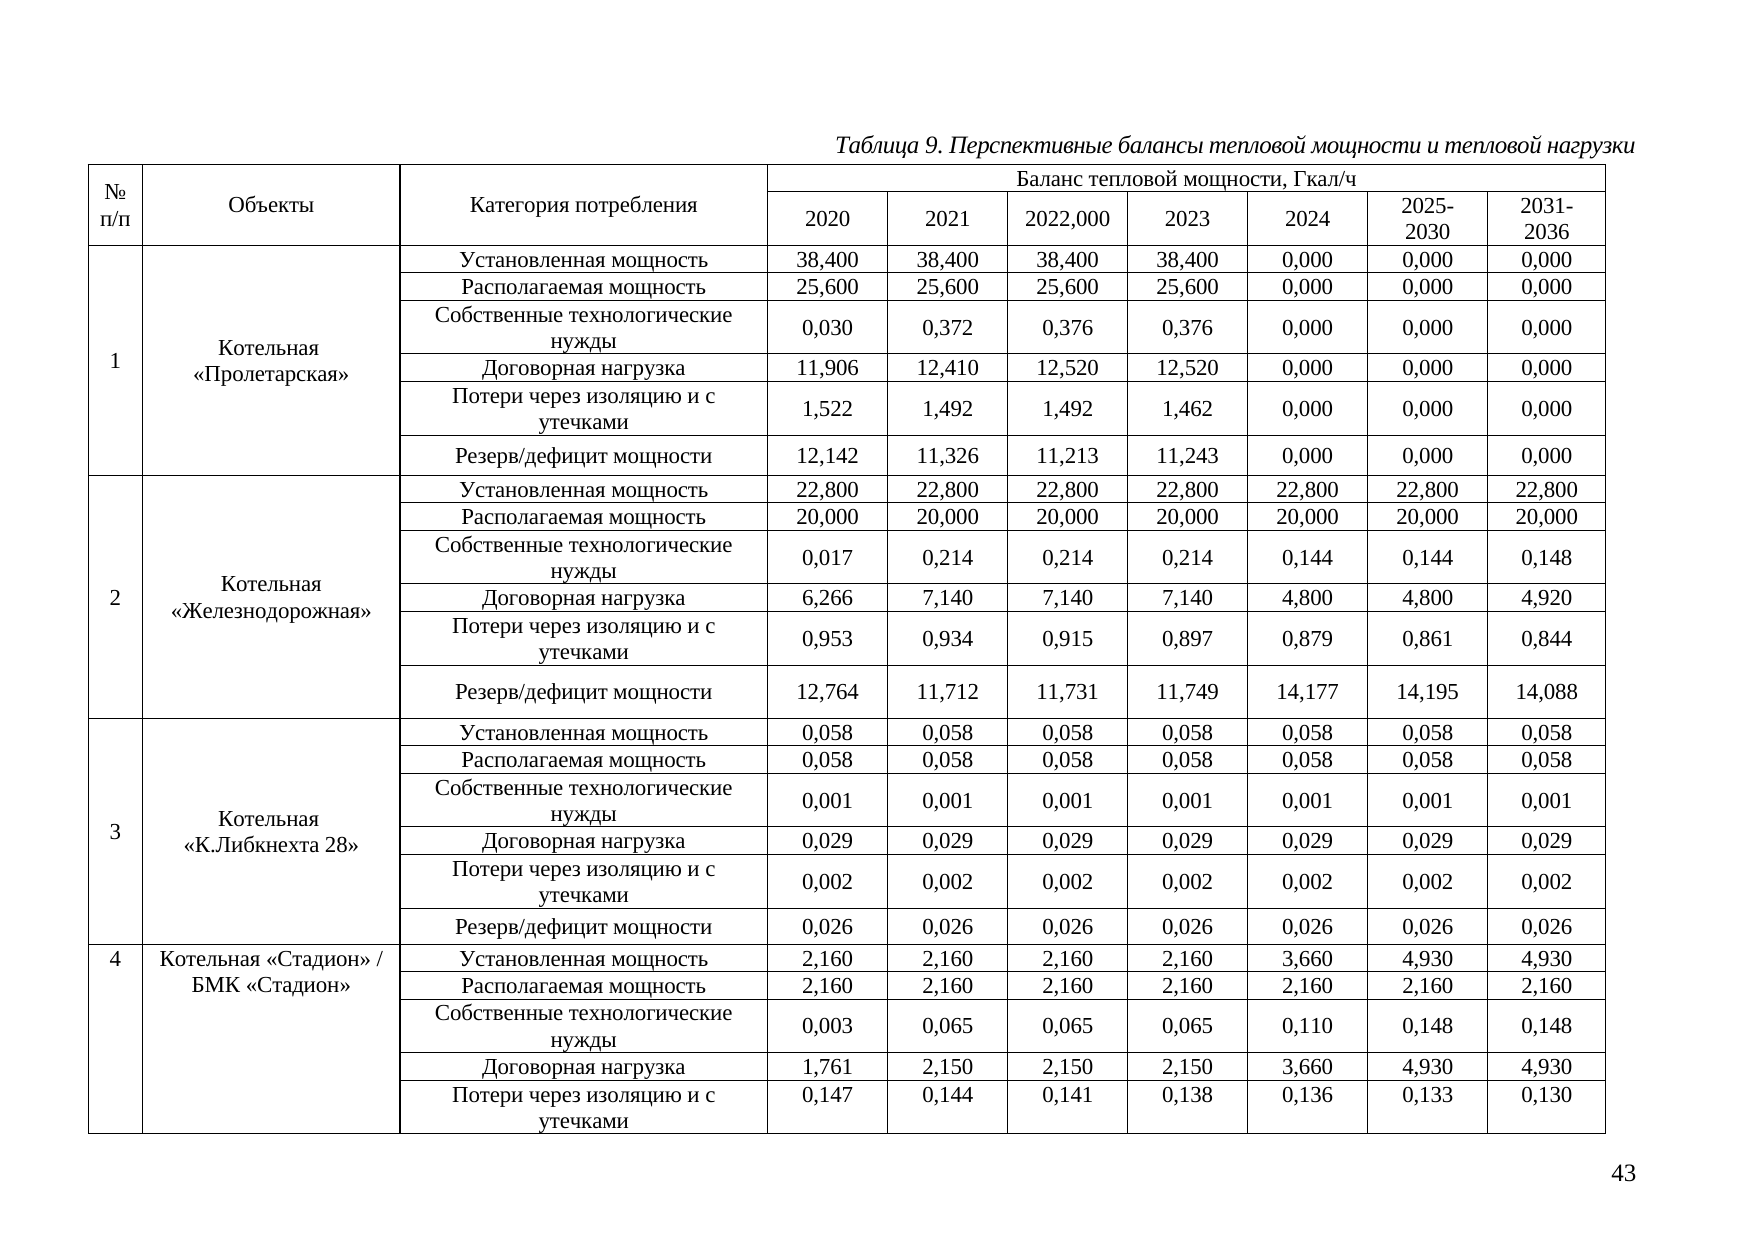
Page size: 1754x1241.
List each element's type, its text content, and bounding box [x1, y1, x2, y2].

table_cell 0,058 [1008, 719, 1127, 745]
table_cell 3,660 [1248, 945, 1367, 971]
table_cell 2,150 [888, 1053, 1007, 1079]
table_cell 38,400 [1008, 246, 1127, 272]
table_header Категория потребления [401, 165, 767, 245]
table_cell Котельная «Пролетарская» [143, 246, 399, 475]
table_cell 0,000 [1248, 246, 1367, 272]
table_cell 2021 [888, 192, 1007, 245]
table_cell 22,800 [1488, 476, 1605, 502]
table_cell 0,058 [768, 746, 887, 772]
table_cell 0,058 [1248, 746, 1367, 772]
table_cell 0,001 [1008, 774, 1127, 826]
table_cell Договорная нагрузка [401, 827, 767, 854]
table_cell 38,400 [1128, 246, 1247, 272]
table_cell 25,600 [768, 273, 887, 299]
table_cell 0,029 [1008, 827, 1127, 854]
table_cell 0,879 [1248, 612, 1367, 664]
table_cell 0,000 [1368, 273, 1487, 299]
table_cell 0,058 [1368, 746, 1487, 772]
table_cell 0,026 [1368, 909, 1487, 944]
table_cell 0,026 [888, 909, 1007, 944]
table_cell 4,920 [1488, 584, 1605, 611]
table_cell 0,130 [1488, 1081, 1605, 1133]
table_cell 0,058 [1248, 719, 1367, 745]
table_cell Потери через изоляцию и с утечками [401, 382, 767, 434]
table_cell 0,001 [768, 774, 887, 826]
table_cell 0,214 [1008, 531, 1127, 583]
table_cell 4,800 [1368, 584, 1487, 611]
table_cell 12,764 [768, 666, 887, 718]
table_cell Располагаемая мощность [401, 503, 767, 529]
table_cell Располагаемая мощность [401, 972, 767, 998]
table_cell 0,065 [888, 1000, 1007, 1052]
table_cell 25,600 [888, 273, 1007, 299]
table_cell 2,160 [1008, 945, 1127, 971]
table_cell 20,000 [1128, 503, 1247, 529]
table_cell Договорная нагрузка [401, 354, 767, 381]
table_cell 2,150 [1008, 1053, 1127, 1079]
table_cell 0,000 [1368, 436, 1487, 475]
table_cell 2,160 [1248, 972, 1367, 998]
table_cell 12,520 [1008, 354, 1127, 381]
table_cell 0,000 [1368, 301, 1487, 353]
table_cell 20,000 [1488, 503, 1605, 529]
table_cell Располагаемая мощность [401, 746, 767, 772]
table_cell 0,000 [1248, 436, 1367, 475]
table_cell 0,148 [1368, 1000, 1487, 1052]
table_cell Котельная «Железнодорожная» [143, 476, 399, 718]
table_cell Резерв/дефицит мощности [401, 909, 767, 944]
table_cell 0,000 [1488, 382, 1605, 434]
table_cell 0,372 [888, 301, 1007, 353]
table_cell 0,029 [1128, 827, 1247, 854]
table_cell 4,930 [1488, 945, 1605, 971]
table_cell 0,214 [888, 531, 1007, 583]
table_cell 0,000 [1488, 301, 1605, 353]
table_cell 0,058 [1128, 719, 1247, 745]
table_cell 0,058 [1008, 746, 1127, 772]
table_cell 12,410 [888, 354, 1007, 381]
text Таблица 9. Перспективные балансы тепловой мощности и тепловой нагрузки [118, 131, 1636, 159]
table_cell 0,001 [1248, 774, 1367, 826]
table_cell 11,731 [1008, 666, 1127, 718]
table_cell 20,000 [1008, 503, 1127, 529]
table_cell 0,000 [1248, 301, 1367, 353]
table_cell Резерв/дефицит мощности [401, 666, 767, 718]
table_header Объекты [143, 165, 399, 245]
table_cell 0,026 [1488, 909, 1605, 944]
table_cell 7,140 [888, 584, 1007, 611]
table_cell 0,144 [1248, 531, 1367, 583]
table_cell 0,065 [1128, 1000, 1247, 1052]
table_cell 0,915 [1008, 612, 1127, 664]
table_cell 0,147 [768, 1081, 887, 1133]
table_cell 0,026 [1008, 909, 1127, 944]
table_cell 7,140 [1008, 584, 1127, 611]
table_cell 0,058 [1128, 746, 1247, 772]
table_cell 0,000 [1248, 354, 1367, 381]
table_cell 0,029 [1248, 827, 1367, 854]
table_cell 2031-2036 [1488, 192, 1605, 245]
table_cell 0,003 [768, 1000, 887, 1052]
table_cell 1,492 [888, 382, 1007, 434]
table_cell 0,144 [888, 1081, 1007, 1133]
table_cell 11,326 [888, 436, 1007, 475]
table_cell 22,800 [1128, 476, 1247, 502]
table_cell 0,001 [1368, 774, 1487, 826]
table_cell 0,058 [888, 719, 1007, 745]
table_cell 3,660 [1248, 1053, 1367, 1079]
table_cell 0,001 [1128, 774, 1247, 826]
table_cell 4,800 [1248, 584, 1367, 611]
table_cell 0,953 [768, 612, 887, 664]
table_cell 2023 [1128, 192, 1247, 245]
table_cell 11,749 [1128, 666, 1247, 718]
table_cell 0,002 [888, 855, 1007, 907]
table_cell 0,844 [1488, 612, 1605, 664]
table_cell 0,897 [1128, 612, 1247, 664]
table_cell 0,026 [768, 909, 887, 944]
table_cell 0,138 [1128, 1081, 1247, 1133]
table_cell 22,800 [1368, 476, 1487, 502]
table_cell 2022,000 [1008, 192, 1127, 245]
table_cell Установленная мощность [401, 719, 767, 745]
table_cell 2,150 [1128, 1053, 1247, 1079]
table_cell 0,000 [1488, 354, 1605, 381]
table_cell 1,522 [768, 382, 887, 434]
table_cell 0,002 [1008, 855, 1127, 907]
table_cell 0,376 [1128, 301, 1247, 353]
table_cell Установленная мощность [401, 246, 767, 272]
table_cell 2 [89, 476, 142, 718]
table_cell 0,029 [888, 827, 1007, 854]
table_cell 0,934 [888, 612, 1007, 664]
table_cell Резерв/дефицит мощности [401, 436, 767, 475]
table_cell 25,600 [1128, 273, 1247, 299]
table_cell 4,930 [1368, 1053, 1487, 1079]
table_cell 22,800 [1008, 476, 1127, 502]
table_cell Котельная «Стадион» / БМК «Стадион» [143, 945, 399, 1133]
table_cell 1 [89, 246, 142, 475]
table_cell 22,800 [888, 476, 1007, 502]
table_cell 0,136 [1248, 1081, 1367, 1133]
table_cell 0,002 [1488, 855, 1605, 907]
table_cell Потери через изоляцию и с утечками [401, 612, 767, 664]
table_cell 0,001 [1488, 774, 1605, 826]
table_cell 20,000 [888, 503, 1007, 529]
table_cell 0,017 [768, 531, 887, 583]
table_cell 1,462 [1128, 382, 1247, 434]
table_cell 7,140 [1128, 584, 1247, 611]
table_cell 0,000 [1248, 273, 1367, 299]
table_cell 0,058 [768, 719, 887, 745]
table_cell Собственные технологические нужды [401, 774, 767, 826]
table_cell Собственные технологические нужды [401, 1000, 767, 1052]
table_cell 12,142 [768, 436, 887, 475]
table_cell 0,000 [1488, 436, 1605, 475]
table_cell 0,058 [888, 746, 1007, 772]
table_cell 20,000 [768, 503, 887, 529]
table_cell 0,110 [1248, 1000, 1367, 1052]
table_cell 11,712 [888, 666, 1007, 718]
table_cell 38,400 [768, 246, 887, 272]
table_cell 0,002 [1128, 855, 1247, 907]
table_cell 4 [89, 945, 142, 1133]
table_cell 2,160 [768, 945, 887, 971]
table_cell 0,000 [1248, 382, 1367, 434]
table_cell 2020 [768, 192, 887, 245]
table_cell 0,376 [1008, 301, 1127, 353]
table_cell 6,266 [768, 584, 887, 611]
table_cell 0,141 [1008, 1081, 1127, 1133]
table_cell 2025-2030 [1368, 192, 1487, 245]
table_cell Установленная мощность [401, 945, 767, 971]
table_cell 0,148 [1488, 531, 1605, 583]
table_cell 0,026 [1128, 909, 1247, 944]
table_cell Собственные технологические нужды [401, 531, 767, 583]
table_cell 0,002 [768, 855, 887, 907]
table_cell 22,800 [1248, 476, 1367, 502]
table_cell 0,026 [1248, 909, 1367, 944]
table_cell 0,058 [1488, 746, 1605, 772]
table_cell 2024 [1248, 192, 1367, 245]
table_cell 38,400 [888, 246, 1007, 272]
table_cell 0,001 [888, 774, 1007, 826]
table_cell 0,065 [1008, 1000, 1127, 1052]
table_cell Договорная нагрузка [401, 1053, 767, 1079]
table_cell 0,000 [1368, 382, 1487, 434]
table_cell 0,000 [1488, 246, 1605, 272]
table_cell 0,002 [1368, 855, 1487, 907]
table_cell 4,930 [1368, 945, 1487, 971]
table_cell 0,002 [1248, 855, 1367, 907]
table_cell 0,029 [1368, 827, 1487, 854]
table_cell 2,160 [888, 972, 1007, 998]
table_cell 14,088 [1488, 666, 1605, 718]
table_cell 3 [89, 719, 142, 944]
table_cell Собственные технологические нужды [401, 301, 767, 353]
table_cell 4,930 [1488, 1053, 1605, 1079]
table_cell 1,492 [1008, 382, 1127, 434]
table_cell 2,160 [1008, 972, 1127, 998]
table_cell 2,160 [1488, 972, 1605, 998]
table_cell 22,800 [768, 476, 887, 502]
table_cell 0,148 [1488, 1000, 1605, 1052]
table_cell 12,520 [1128, 354, 1247, 381]
table_cell 0,000 [1368, 354, 1487, 381]
table_cell 2,160 [1128, 972, 1247, 998]
table_cell 11,243 [1128, 436, 1247, 475]
table_cell Располагаемая мощность [401, 273, 767, 299]
table_cell 0,030 [768, 301, 887, 353]
table_cell Договорная нагрузка [401, 584, 767, 611]
table_header Баланс тепловой мощности, Гкал/ч [768, 165, 1605, 191]
table_cell 1,761 [768, 1053, 887, 1079]
table_cell Установленная мощность [401, 476, 767, 502]
table_cell 20,000 [1368, 503, 1487, 529]
table_cell 0,144 [1368, 531, 1487, 583]
table_cell 25,600 [1008, 273, 1127, 299]
table_cell 2,160 [768, 972, 887, 998]
table_header № п/п [89, 165, 142, 245]
table_cell 0,861 [1368, 612, 1487, 664]
table_cell Котельная «К.Либкнехта 28» [143, 719, 399, 944]
table_cell 14,195 [1368, 666, 1487, 718]
table_cell 0,000 [1368, 246, 1487, 272]
table_cell 0,000 [1488, 273, 1605, 299]
table_cell 14,177 [1248, 666, 1367, 718]
table_cell 0,214 [1128, 531, 1247, 583]
table_cell 20,000 [1248, 503, 1367, 529]
table_cell 0,029 [768, 827, 887, 854]
table_cell 2,160 [888, 945, 1007, 971]
table_cell 2,160 [1368, 972, 1487, 998]
table_cell Потери через изоляцию и с утечками [401, 855, 767, 907]
table_cell 11,906 [768, 354, 887, 381]
table_cell 0,058 [1368, 719, 1487, 745]
table_cell 2,160 [1128, 945, 1247, 971]
table_cell Потери через изоляцию и с утечками [401, 1081, 767, 1133]
table_cell 11,213 [1008, 436, 1127, 475]
table_cell 0,058 [1488, 719, 1605, 745]
table_cell 0,029 [1488, 827, 1605, 854]
table_cell 0,133 [1368, 1081, 1487, 1133]
